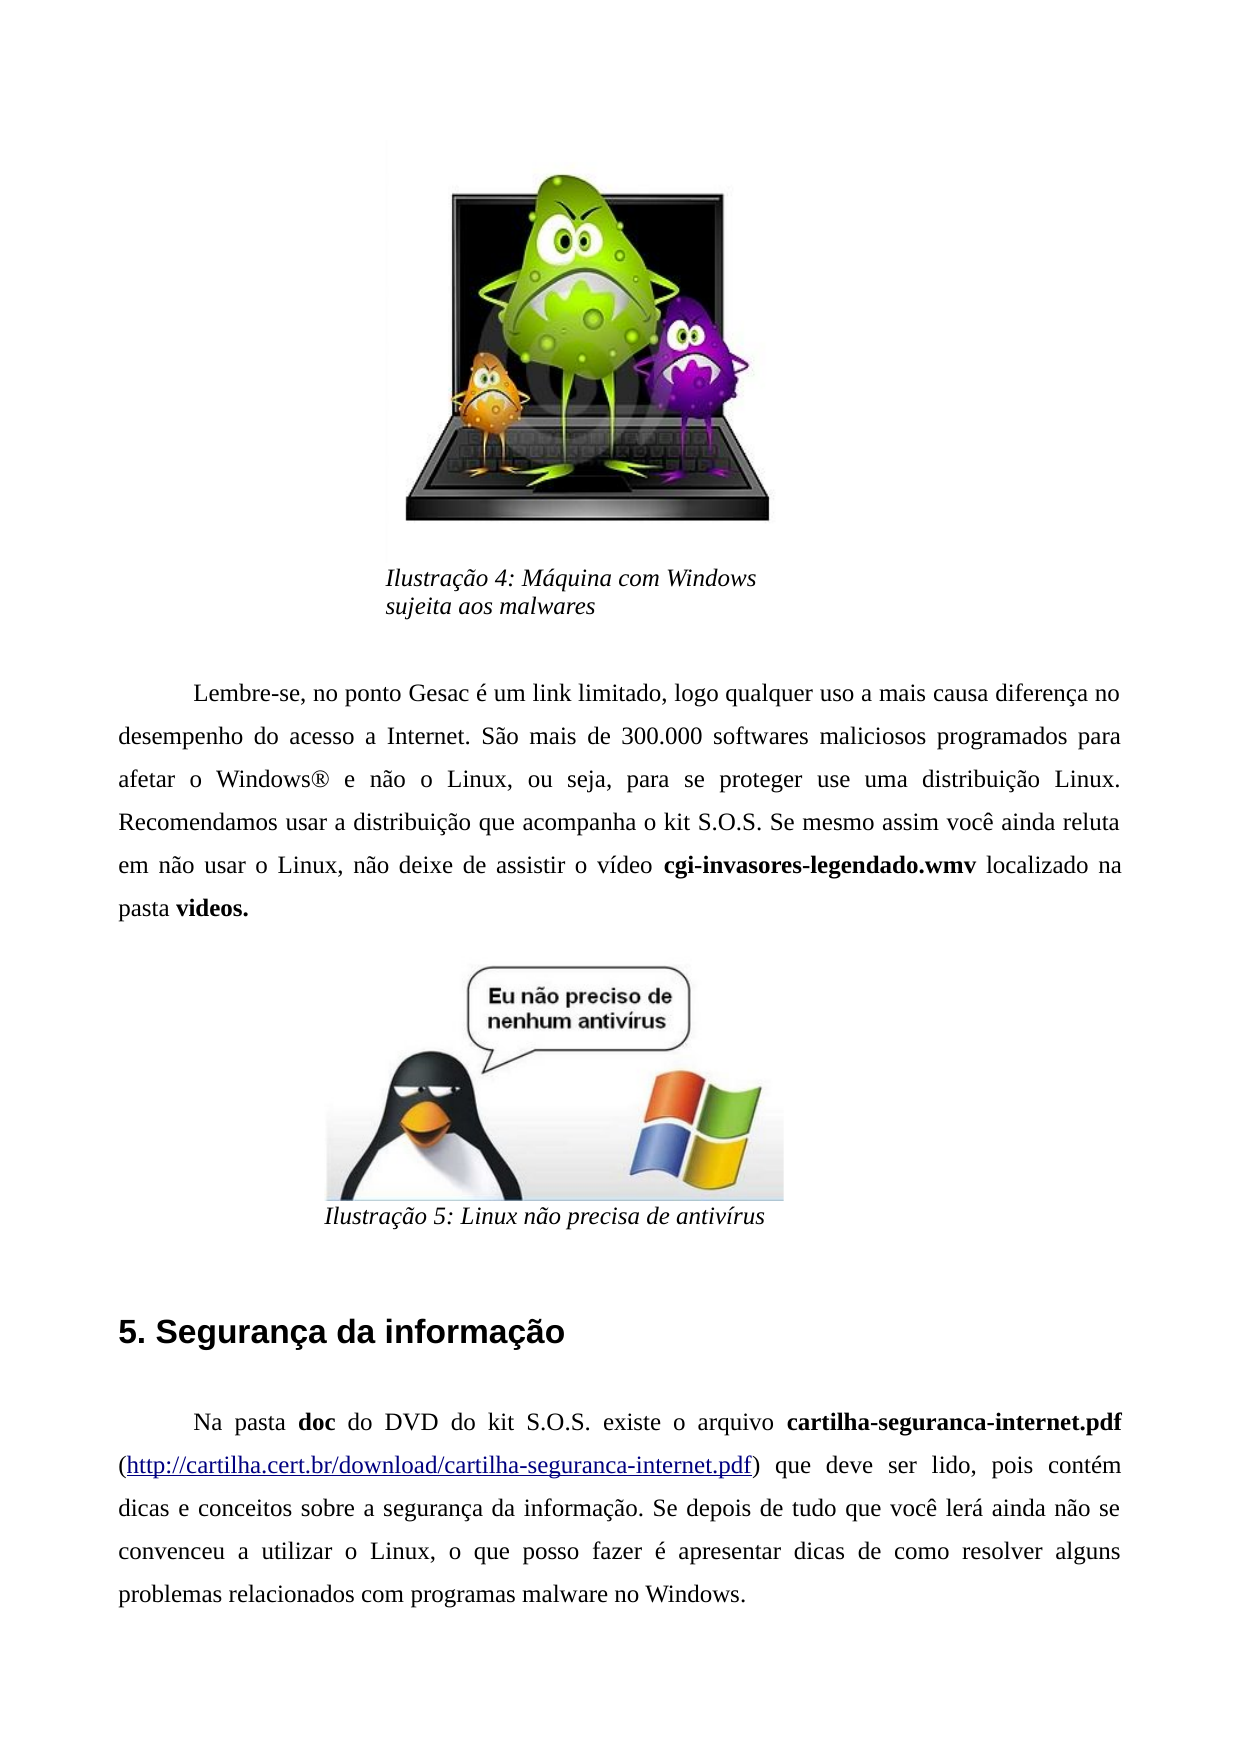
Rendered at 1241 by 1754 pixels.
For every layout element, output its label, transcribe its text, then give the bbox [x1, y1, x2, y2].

picture [385, 140, 781, 563]
text Lembre-se, no ponto Gesac é um link limitado, logo qualquer uso a mais causa diferença no desempenho do acesso a Internet. São mais de 300.000 softwares maliciosos programados para afetar o Windows® e não o Linux, ou seja, para se proteger use uma distribuição Linux. Recomendamos usar a distribuição que acompanha o kit S.O.S. Se mesmo assim você ainda reluta em não usar o Linux, não deixe de assistir o vídeo cgi-invasores-legendado.wmv localizado na pasta videos. [118, 678, 1122, 922]
text Na pasta doc do DVD do kit S.O.S. existe o arquivo cartilha-seguranca-internet.pdf (http://cartilha.cert.br/download/cartilha-seguranca-internet.pdf) que deve ser lido, pois contém dicas e conceitos sobre a segurança da informação. Se depois de tudo que você lerá ainda não se convenceu a utilizar o Linux, o que posso fazer é apresentar dicas de como resolver alguns problemas relacionados com programas malware no Windows. [118, 1407, 1122, 1608]
text Ilustração 4: Máquina com Windows sujeita aos malwares [385, 563, 780, 620]
picture [324, 956, 784, 1201]
text Ilustração 5: Linux não precisa de antivírus [324, 1201, 783, 1230]
subtitle 5. Segurança da informação [118, 1312, 1122, 1351]
